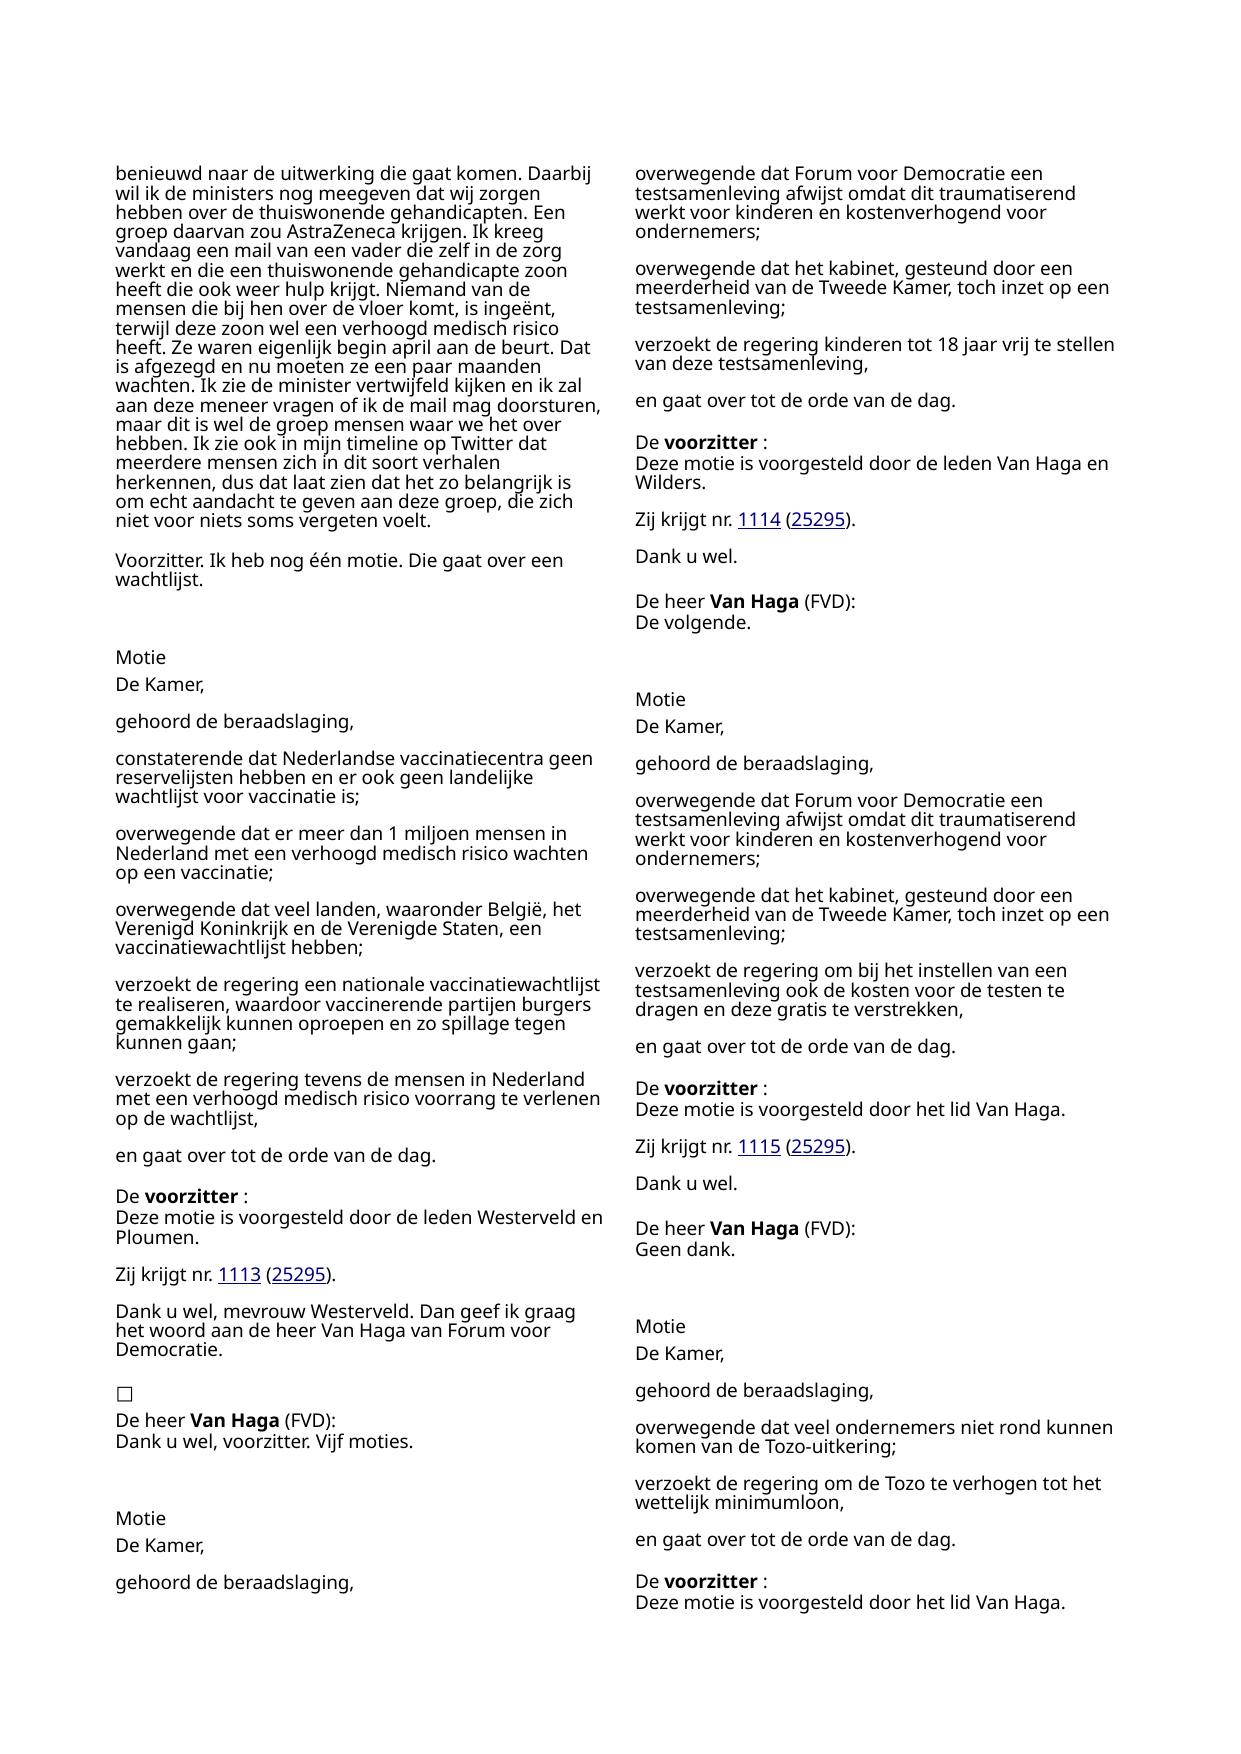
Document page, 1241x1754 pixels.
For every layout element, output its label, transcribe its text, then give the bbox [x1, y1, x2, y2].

text en gaat over tot de orde van de dag. [115, 1147, 605, 1166]
text overwegende dat Forum voor Democratie een testsamenleving afwijst omdat dit traumatiserend werkt voor kinderen en kostenverhogend voor ondernemers; [635, 792, 1125, 869]
text Dank u wel, mevrouw Westerveld. Dan geef ik graag het woord aan de heer Van Haga van Forum voor Democratie. [115, 1303, 605, 1361]
text Dank u wel. [635, 548, 1125, 567]
text Deze motie is voorgesteld door de leden Van Haga en Wilders. [635, 454, 1125, 493]
text De Kamer, [635, 718, 1125, 737]
text gehoord de beraadslaging, [115, 713, 605, 732]
text overwegende dat veel ondernemers niet rond kunnen komen van de Tozo-uitkering; [635, 1419, 1125, 1457]
text verzoekt de regering tevens de mensen in Nederland met een verhoogd medisch risico voorrang te verlenen op de wachtlijst, [115, 1071, 605, 1129]
text De voorzitter : [635, 429, 1125, 454]
text verzoekt de regering om de Tozo te verhogen tot het wettelijk minimumloon, [635, 1475, 1125, 1514]
text overwegende dat veel landen, waaronder België, het Verenigd Koninkrijk en de Verenigde Staten, een vaccinatiewachtlijst hebben; [115, 901, 605, 959]
text benieuwd naar de uitwerking die gaat komen. Daarbij wil ik de ministers nog meegeven dat wij zorgen hebben over de thuiswonende gehandicapten. Een groep daarvan zou AstraZeneca krijgen. Ik kreeg vandaag een mail van een vader die zelf in de zorg werkt en die een thuiswonende gehandicapte zoon heeft die ook weer hulp krijgt. Niemand van de mensen die bij hen over de vloer komt, is ingeënt, terwijl deze zoon wel een verhoogd medisch risico heeft. Ze waren eigenlijk begin april aan de beurt. Dat is afgezegd en nu moeten ze een paar maanden wachten. Ik zie de minister vertwijfeld kijken en ik zal aan deze meneer vragen of ik de mail mag doorsturen, maar dit is wel de groep mensen waar we het over hebben. Ik zie ook in mijn timeline op Twitter dat meerdere mensen zich in dit soort verhalen herkennen, dus dat laat zien dat het zo belangrijk is om echt aandacht te geven aan deze groep, die zich niet voor niets soms vergeten voelt. [115, 165, 605, 531]
text De voorzitter : [635, 1075, 1125, 1101]
text overwegende dat Forum voor Democratie een testsamenleving afwijst omdat dit traumatiserend werkt voor kinderen en kostenverhogend voor ondernemers; [635, 165, 1125, 242]
text De Kamer, [115, 676, 605, 695]
text overwegende dat het kabinet, gesteund door een meerderheid van de Tweede Kamer, toch inzet op een testsamenleving; [635, 887, 1125, 945]
text De voorzitter : [635, 1568, 1125, 1594]
text constaterende dat Nederlandse vaccinatiecentra geen reservelijsten hebben en er ook geen landelijke wachtlijst voor vaccinatie is; [115, 750, 605, 808]
text De volgende. [635, 614, 1125, 633]
text Deze motie is voorgesteld door de leden Westerveld en Ploumen. [115, 1209, 605, 1248]
text De Kamer, [115, 1537, 605, 1556]
text De heer Van Haga (FVD): [635, 588, 1125, 614]
text verzoekt de regering om bij het instellen van een testsamenleving ook de kosten voor de testen te dragen en deze gratis te verstrekken, [635, 962, 1125, 1020]
text Deze motie is voorgesteld door het lid Van Haga. [635, 1594, 1125, 1613]
text De heer Van Haga (FVD): [635, 1215, 1125, 1241]
text De voorzitter : [115, 1184, 605, 1209]
text Zij krijgt nr. 1114 (25295). [635, 511, 1125, 530]
text De heer Van Haga (FVD): [115, 1407, 605, 1433]
text Zij krijgt nr. 1115 (25295). [635, 1138, 1125, 1157]
text Dank u wel, voorzitter. Vijf moties. [115, 1433, 605, 1452]
text Voorzitter. Ik heb nog één motie. Die gaat over een wachtlijst. [115, 552, 605, 591]
text Deze motie is voorgesteld door het lid Van Haga. [635, 1101, 1125, 1120]
text Geen dank. [635, 1241, 1125, 1260]
text en gaat over tot de orde van de dag. [635, 392, 1125, 411]
text verzoekt de regering een nationale vaccinatiewachtlijst te realiseren, waardoor vaccinerende partijen burgers gemakkelijk kunnen oproepen en zo spillage tegen kunnen gaan; [115, 976, 605, 1053]
text Motie [115, 644, 605, 670]
text Motie [635, 1313, 1125, 1339]
text overwegende dat er meer dan 1 miljoen mensen in Nederland met een verhoogd medisch risico wachten op een vaccinatie; [115, 825, 605, 883]
text verzoekt de regering kinderen tot 18 jaar vrij te stellen van deze testsamenleving, [635, 336, 1125, 374]
text De Kamer, [635, 1345, 1125, 1364]
text Dank u wel. [635, 1175, 1125, 1194]
text overwegende dat het kabinet, gesteund door een meerderheid van de Tweede Kamer, toch inzet op een testsamenleving; [635, 260, 1125, 318]
text Zij krijgt nr. 1113 (25295). [115, 1266, 605, 1285]
text ⬜ [115, 1381, 605, 1407]
text gehoord de beraadslaging, [635, 755, 1125, 774]
text Motie [115, 1506, 605, 1531]
text Motie [635, 686, 1125, 712]
text en gaat over tot de orde van de dag. [635, 1531, 1125, 1551]
text gehoord de beraadslaging, [635, 1382, 1125, 1401]
text gehoord de beraadslaging, [115, 1574, 605, 1593]
text en gaat over tot de orde van de dag. [635, 1038, 1125, 1057]
